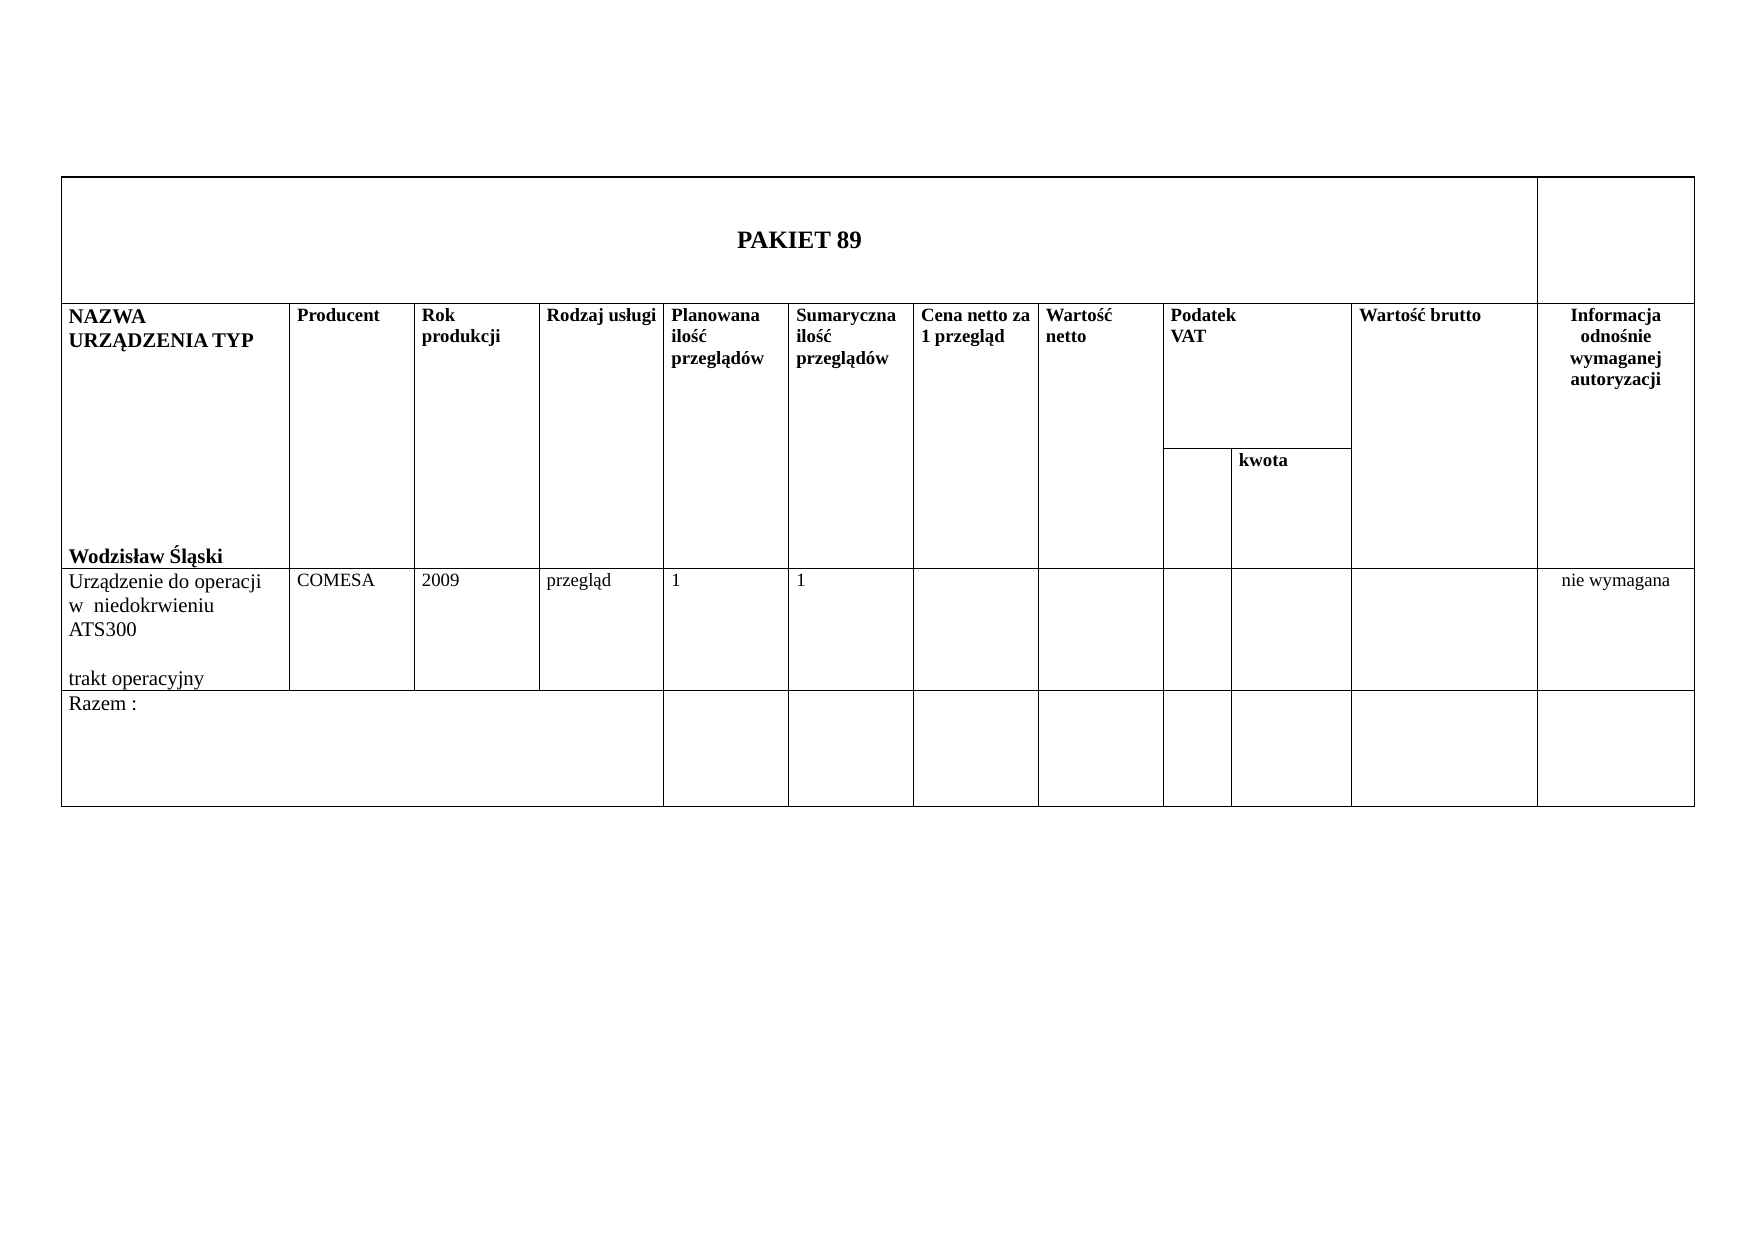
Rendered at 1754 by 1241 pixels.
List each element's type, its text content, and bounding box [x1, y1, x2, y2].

table_cell Razem : [62, 691, 663, 806]
table_cell Cena netto za 1 przegląd [914, 304, 1038, 568]
table_cell Producent [290, 304, 414, 568]
table_cell NAZWA URZĄDZENIA TYP Wodzisław Śląski [62, 304, 289, 568]
table_cell 2009 [415, 569, 539, 689]
table_cell Podatek VAT [1164, 304, 1351, 448]
table_cell [789, 691, 913, 806]
table_cell COMESA [290, 569, 414, 689]
table_cell nie wymagana [1538, 569, 1694, 689]
table_header [1538, 178, 1694, 302]
table_cell [914, 691, 1038, 806]
table_cell [1352, 691, 1537, 806]
table_cell [914, 569, 1038, 689]
table_cell [1039, 569, 1163, 689]
table_cell Sumaryczna ilość przeglądów [789, 304, 913, 568]
table_cell kwota [1232, 449, 1351, 568]
table_cell przegląd [540, 569, 663, 689]
table_cell [664, 691, 788, 806]
table_header PAKIET 89 [62, 178, 1537, 302]
table_cell 1 [664, 569, 788, 689]
table_cell Wartość brutto [1352, 304, 1537, 568]
table_cell [1232, 691, 1351, 806]
table_cell Urządzenie do operacji w niedokrwieniu ATS300 trakt operacyjny [62, 569, 289, 689]
table_cell [1538, 691, 1694, 806]
table_cell Wartość netto [1039, 304, 1163, 568]
table_cell 1 [789, 569, 913, 689]
table_cell [1039, 691, 1163, 806]
table_cell Rok produkcji [415, 304, 539, 568]
table_cell  [1164, 449, 1231, 568]
table_cell [1232, 569, 1351, 689]
table_cell [1164, 691, 1231, 806]
table_cell Informacja odnośnie wymaganej autoryzacji [1538, 304, 1694, 568]
table_cell Rodzaj usługi [540, 304, 663, 568]
table_cell [1164, 569, 1231, 689]
table_cell [1352, 569, 1537, 689]
table_cell Planowana ilość przeglądów [664, 304, 788, 568]
